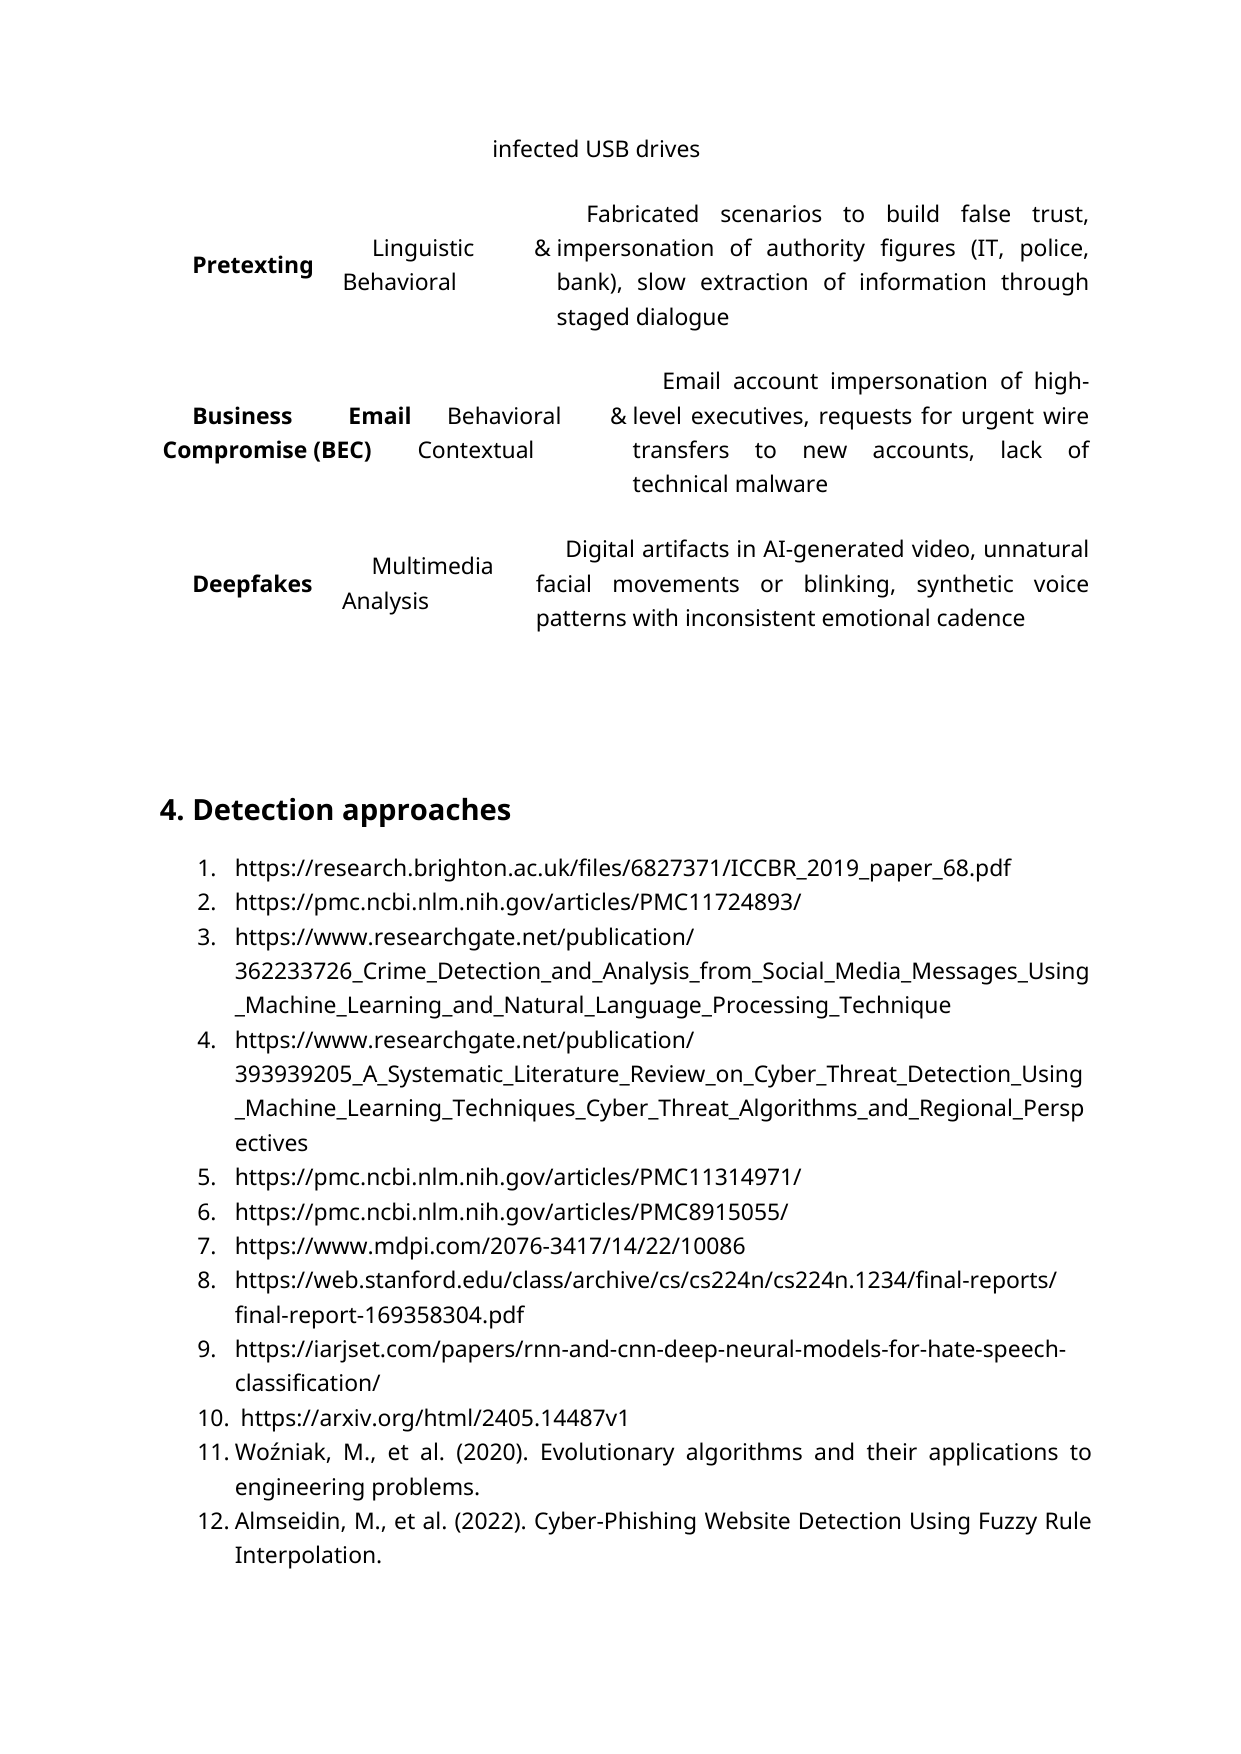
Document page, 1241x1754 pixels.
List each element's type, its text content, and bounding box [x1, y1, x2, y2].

list https://www.researchgate.net/publication/393939205_A_Systematic_Literature_Review_on_Cyber_Threat_Detection_Using_Machine_Learning_Techniques_Cyber_Threat_Algorithms_and_Regional_Perspectives [197, 1023, 1093, 1158]
table_header infected USB drives [489, 130, 1093, 194]
table_header [160, 130, 295, 194]
table_header Business Email Compromise (BEC) [160, 363, 414, 530]
table_header Multimedia Analysis [339, 530, 533, 664]
list https://web.stanford.edu/class/archive/cs/cs224n/cs224n.1234/final-reports/final-report-169358304.pdf [197, 1264, 1093, 1330]
table_header Deepfakes [160, 530, 339, 664]
table_header Fabricated scenarios to build false trust, impersonation of authority figures (IT, police, bank), slow extraction of information through staged dialogue [554, 195, 1093, 362]
list Almseidin, M., et al. (2022). Cyber-Phishing Website Detection Using Fuzzy Rule Interpolation. [197, 1505, 1093, 1570]
list https://pmc.ncbi.nlm.nih.gov/articles/PMC11314971/ [197, 1161, 1093, 1192]
list https://research.brighton.ac.uk/files/6827371/ICCBR_2019_paper_68.pdf [197, 852, 1093, 883]
list https://pmc.ncbi.nlm.nih.gov/articles/PMC8915055/ [197, 1195, 1093, 1227]
table_header Pretexting [160, 195, 339, 362]
table_header Linguistic & Behavioral [339, 195, 553, 362]
list https://arxiv.org/html/2405.14487v1 [197, 1402, 1093, 1433]
list https://pmc.ncbi.nlm.nih.gov/articles/PMC11724893/ [197, 886, 1093, 917]
table_header [295, 130, 489, 194]
table_header [160, 664, 219, 728]
subtitle Detection approaches [159, 789, 1093, 829]
table_header Digital artifacts in AI-generated video, unnatural facial movements or blinking, synthetic voice patterns with inconsistent emotional cadence [533, 530, 1093, 664]
table_header Behavioral & Contextual [414, 363, 629, 530]
list Woźniak, M., et al. (2020). Evolutionary algorithms and their applications to engineering problems. [197, 1436, 1093, 1502]
list https://iarjset.com/papers/rnn-and-cnn-deep-neural-models-for-hate-speech-classification/ [197, 1333, 1093, 1398]
list https://www.researchgate.net/publication/362233726_Crime_Detection_and_Analysis_from_Social_Media_Messages_Using_Machine_Learning_and_Natural_Language_Processing_Technique [197, 920, 1093, 1020]
table_header Email account impersonation of high-level executives, requests for urgent wire transfers to new accounts, lack of technical malware [630, 363, 1093, 530]
list https://www.mdpi.com/2076-3417/14/22/10086 [197, 1230, 1093, 1261]
